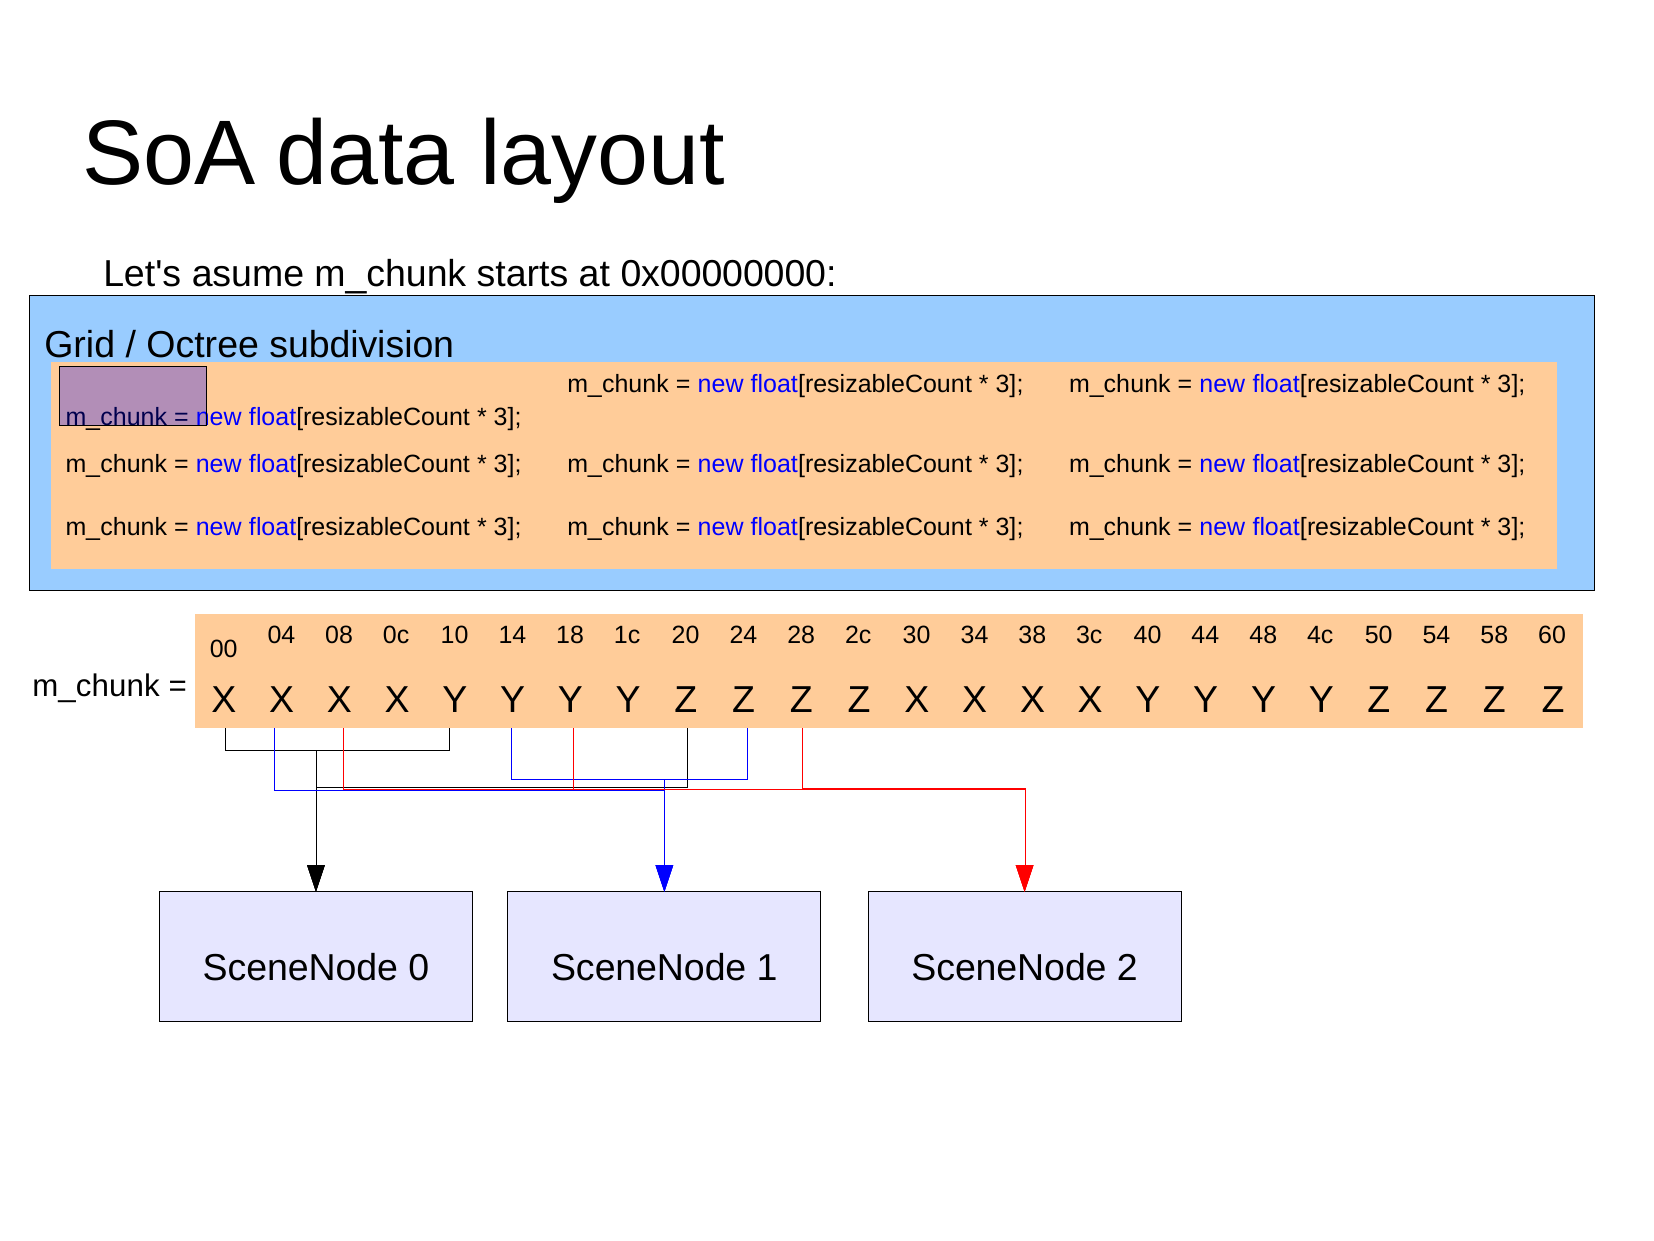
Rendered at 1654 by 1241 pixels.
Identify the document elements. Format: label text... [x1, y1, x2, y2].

table_header m_chunk = new float[resizableCount * 3]; [1054, 362, 1557, 442]
table_cell Y [1235, 671, 1292, 728]
table_cell Y [484, 671, 541, 728]
table_header 48 [1235, 614, 1292, 671]
title SoA data layout [82, 49, 1571, 257]
table_header 14 [484, 614, 541, 671]
table_header 2c [830, 614, 888, 671]
table_cell X [946, 671, 1004, 728]
table_cell Z [1350, 671, 1408, 728]
table_header 40 [1119, 614, 1177, 671]
text_box SceneNode 1 [507, 891, 821, 1022]
table_header m_chunk = new float[resizableCount * 3]; [553, 362, 1054, 442]
text_box SceneNode 2 [868, 891, 1182, 1022]
table_header 44 [1177, 614, 1235, 671]
table_header 34 [946, 614, 1004, 671]
table_header 50 [1350, 614, 1408, 671]
table_header 24 [715, 614, 773, 671]
table_cell Z [715, 671, 773, 728]
text_box Grid / Octree subdivision [29, 295, 1595, 591]
table_header 54 [1408, 614, 1466, 671]
table_cell m_chunk = new float[resizableCount * 3]; [553, 505, 1054, 569]
table_header 58 [1466, 614, 1523, 671]
table_header 20 [657, 614, 715, 671]
table_header 28 [773, 614, 830, 671]
text_box m_chunk = [17, 643, 195, 694]
table_cell m_chunk = new float[resizableCount * 3]; [553, 442, 1054, 505]
table_cell Y [426, 671, 484, 728]
table_header 08 [310, 614, 368, 671]
table_cell Z [773, 671, 830, 728]
table_cell Y [1177, 671, 1235, 728]
table_cell m_chunk = new float[resizableCount * 3]; [1054, 442, 1557, 505]
table_cell Y [541, 671, 599, 728]
table_cell Y [1119, 671, 1177, 728]
table_cell Z [657, 671, 715, 728]
table_cell X [1061, 671, 1119, 728]
table_header 00 [195, 614, 253, 671]
table_cell Z [1408, 671, 1466, 728]
table_cell X [310, 671, 368, 728]
table_cell X [368, 671, 426, 728]
table_cell X [888, 671, 946, 728]
table_cell m_chunk = new float[resizableCount * 3]; [1054, 505, 1557, 569]
table_header 38 [1004, 614, 1061, 671]
table_header 4c [1292, 614, 1350, 671]
table_header 18 [541, 614, 599, 671]
table_header 1c [599, 614, 657, 671]
table_cell Z [1466, 671, 1523, 728]
text_box Let's asume m_chunk starts at 0x00000000: [88, 224, 1388, 282]
table_cell X [1004, 671, 1061, 728]
text_box [59, 366, 207, 426]
table_cell Z [1523, 671, 1583, 728]
table_header m_chunk = new float[resizableCount * 3]; [51, 362, 553, 442]
table_cell Z [830, 671, 888, 728]
table_header 60 [1523, 614, 1583, 671]
table_cell Y [599, 671, 657, 728]
table_header 10 [426, 614, 484, 671]
table_cell X [253, 671, 310, 728]
table_header 3c [1061, 614, 1119, 671]
table_cell m_chunk = new float[resizableCount * 3]; [51, 505, 553, 569]
table_cell X [195, 671, 253, 728]
table_header 30 [888, 614, 946, 671]
table_header 04 [253, 614, 310, 671]
text_box SceneNode 0 [159, 891, 473, 1022]
table_header 0c [368, 614, 426, 671]
table_cell m_chunk = new float[resizableCount * 3]; [51, 442, 553, 505]
table_cell Y [1292, 671, 1350, 728]
